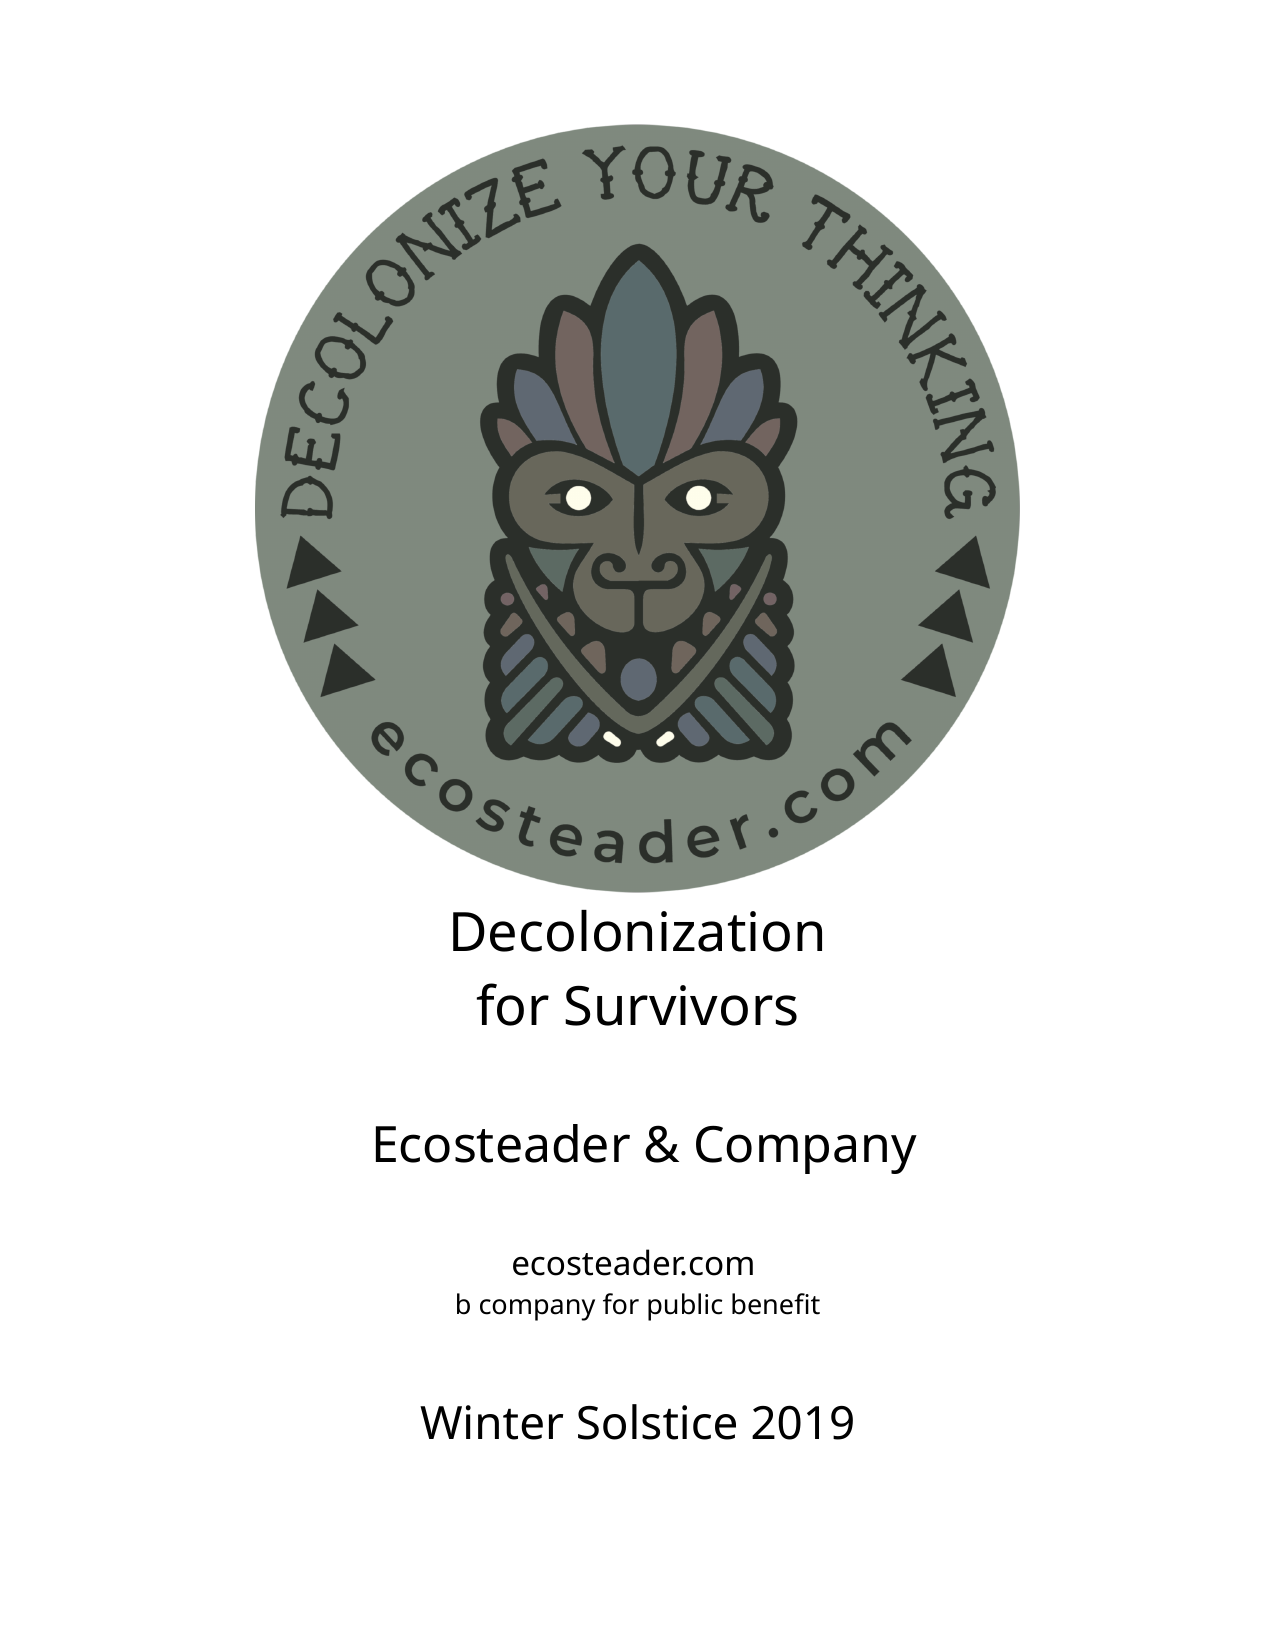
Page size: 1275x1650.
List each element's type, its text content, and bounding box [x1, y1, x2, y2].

text ecosteader.com [118, 1240, 1157, 1285]
text b company for public benefit [118, 1285, 1157, 1322]
text Decolonization [118, 894, 1157, 967]
text Ecosteader & Company [118, 1109, 1157, 1177]
text Winter Solstice 2019 [118, 1390, 1157, 1453]
picture [249, 118, 1026, 894]
text for Survivors [118, 967, 1157, 1041]
